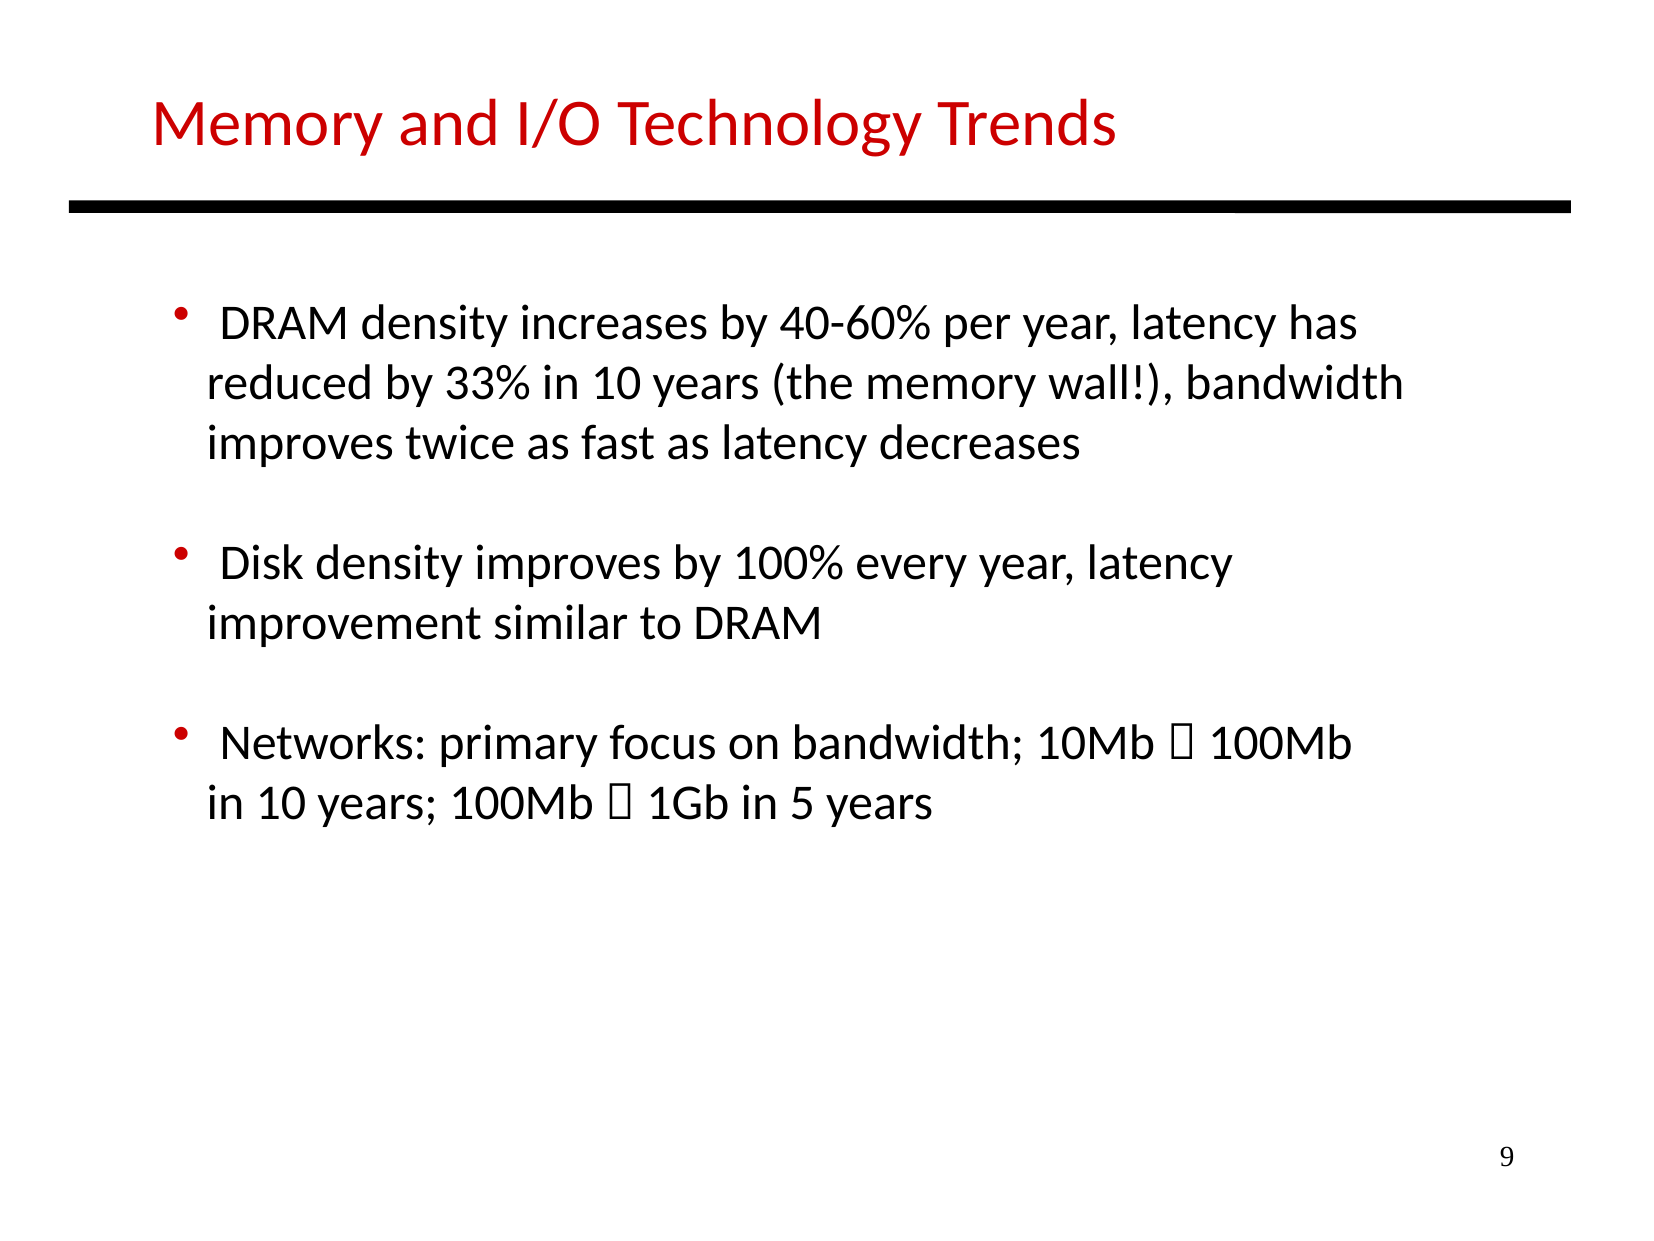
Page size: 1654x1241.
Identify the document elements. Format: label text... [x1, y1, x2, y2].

text_box DRAM density increases by 40-60% per year, latency has reduced by 33% in 10 years (the memory wall!), bandwidth improves twice as fast as latency decreases Disk density improves by 100% every year, latency improvement similar to DRAM Networks: primary focus on bandwidth; 10Mb  100Mb in 10 years; 100Mb  1Gb in 5 years [158, 282, 1421, 838]
slide_number [1185, 1129, 1530, 1213]
text_box Memory and I/O Technology Trends [136, 71, 1134, 167]
